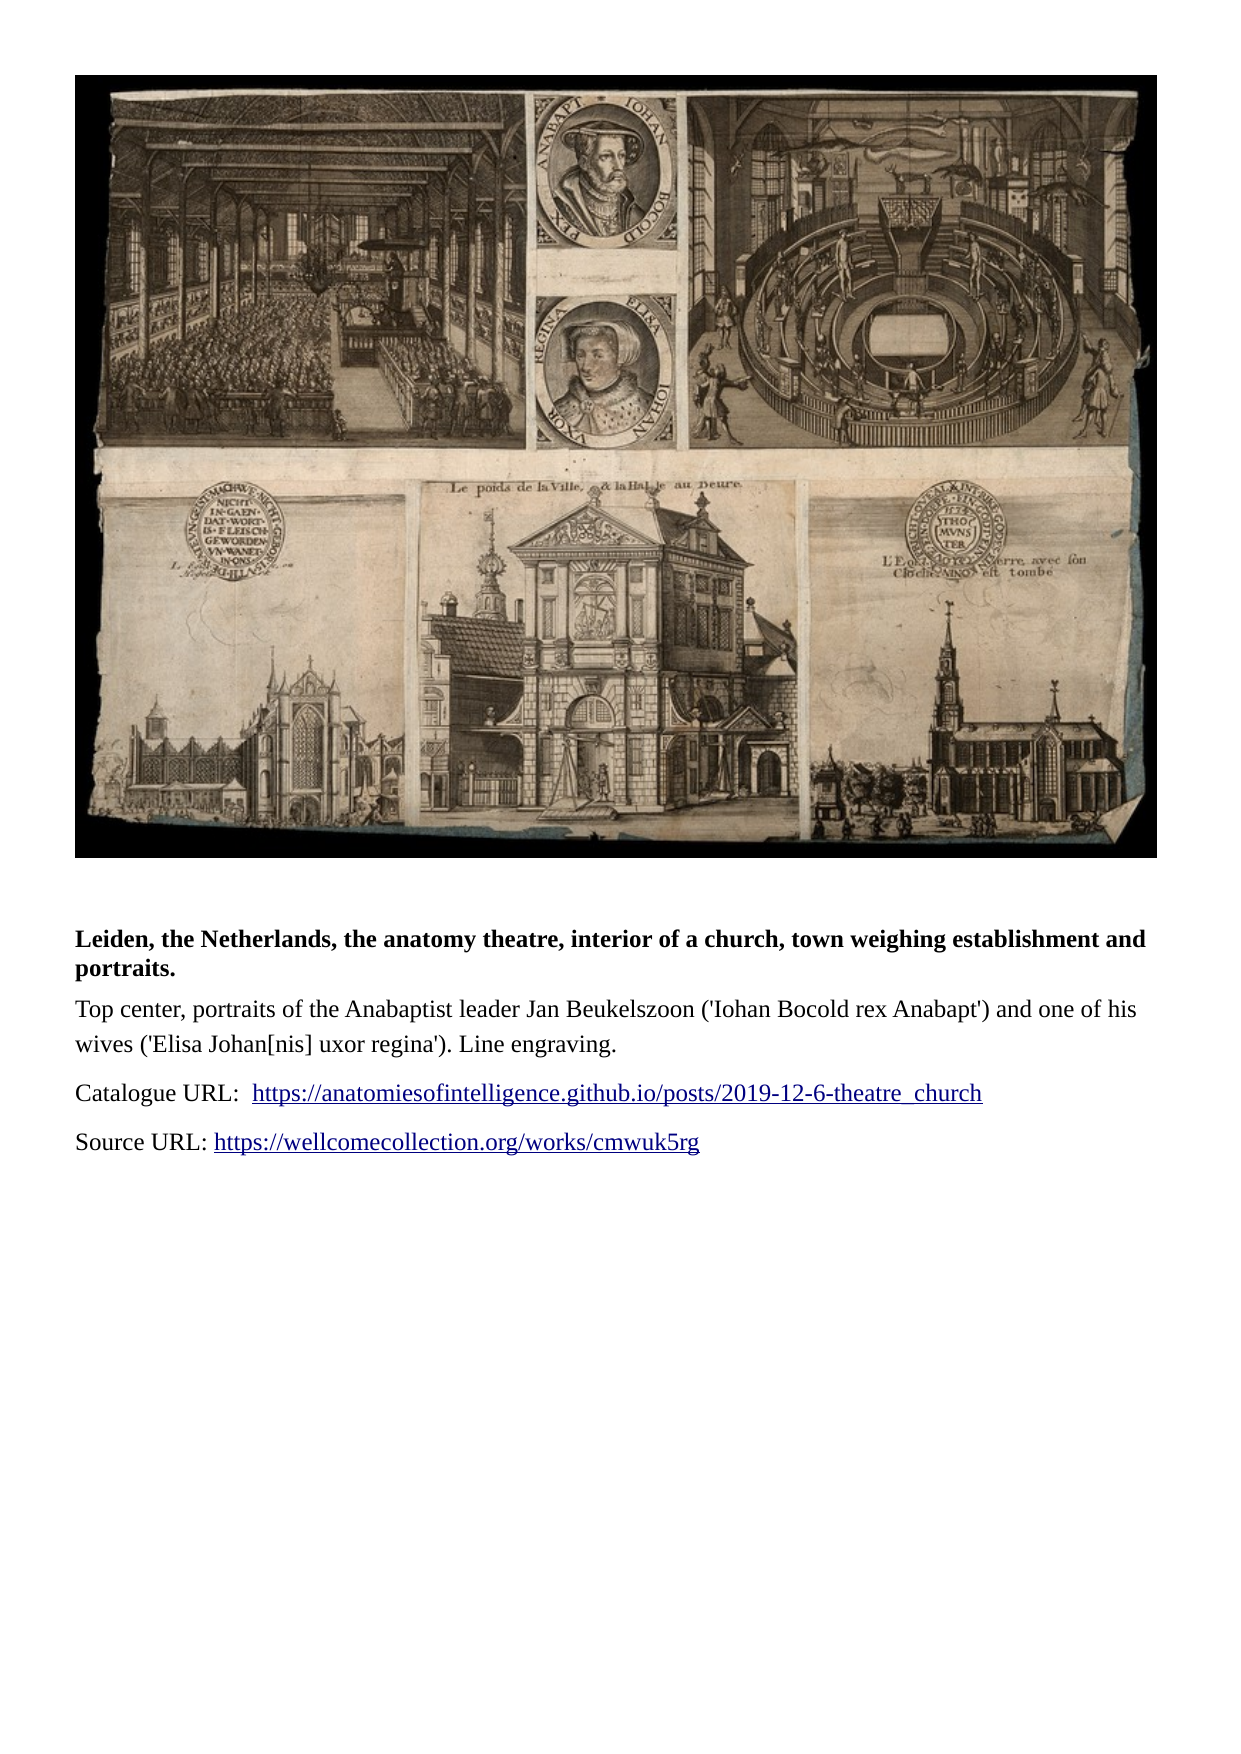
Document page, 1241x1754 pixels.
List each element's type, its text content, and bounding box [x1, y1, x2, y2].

text Source URL: https://wellcomecollection.org/works/cmwuk5rg [75, 1127, 1165, 1156]
subtitle Leiden, the Netherlands, the anatomy theatre, interior of a church, town weighing establishment and portraits. [75, 924, 1165, 982]
picture [75, 75, 1157, 858]
text Top center, portraits of the Anabaptist leader Jan Beukelszoon ('Iohan Bocold rex Anabapt') and one of his wives ('Elisa Johan[nis] uxor regina'). Line engraving. [75, 994, 1165, 1057]
text Catalogue URL: https://anatomiesofintelligence.github.io/posts/2019-12-6-theatre_church [75, 1078, 1165, 1107]
